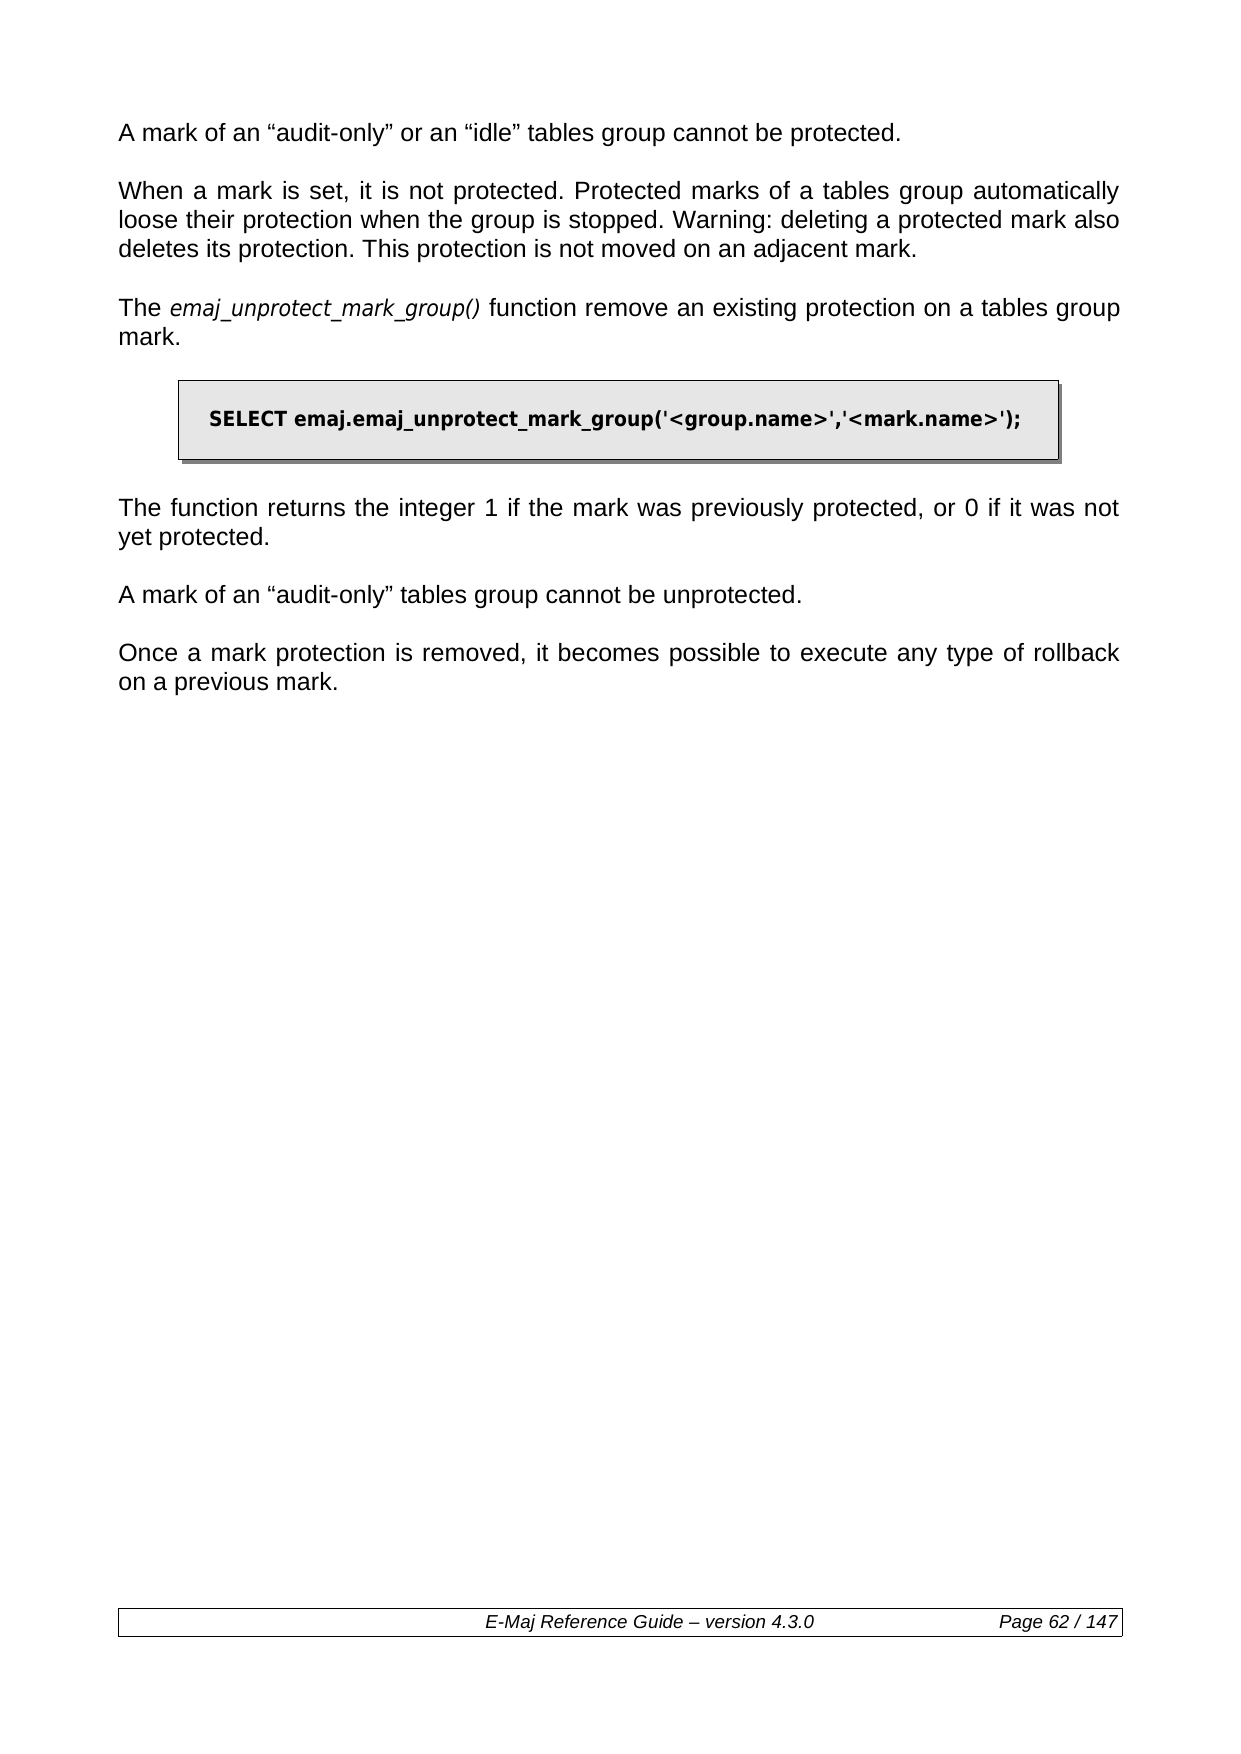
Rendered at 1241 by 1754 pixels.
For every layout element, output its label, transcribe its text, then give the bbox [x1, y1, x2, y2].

text The emaj_unprotect_mark_group() function remove an existing protection on a tables group mark. [118, 292, 1122, 351]
text A mark of an “audit-only” or an “idle” tables group cannot be protected. [118, 118, 1122, 147]
text When a mark is set, it is not protected. Protected marks of a tables group automatically loose their protection when the group is stopped. Warning: deleting a protected mark also deletes its protection. This protection is not moved on an adjacent mark. [118, 176, 1122, 263]
text SELECT emaj.emaj_unprotect_mark_group('<group.name>','<mark.name>'); [179, 404, 1058, 429]
text The function returns the integer 1 if the mark was previously protected, or 0 if it was not yet protected. [118, 493, 1122, 551]
text Once a mark protection is removed, it becomes possible to execute any type of rollback on a previous mark. [118, 638, 1122, 696]
text A mark of an “audit-only” tables group cannot be unprotected. [118, 580, 1122, 609]
